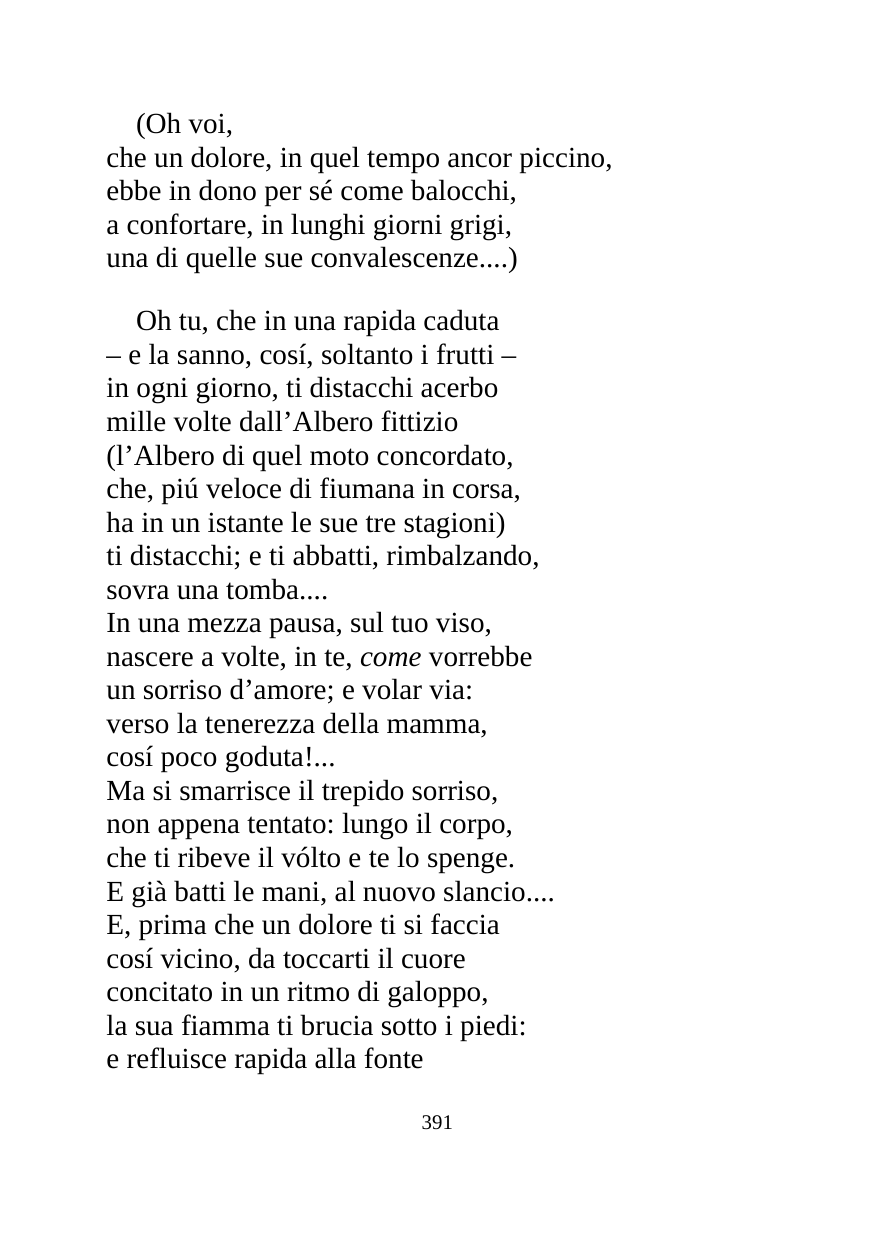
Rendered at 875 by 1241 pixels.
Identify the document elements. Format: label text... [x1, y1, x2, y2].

text Oh tu, che in una rapida caduta – e la sanno, cosí, soltanto i frutti – in ogni giorno, ti distacchi acerbo mille volte dall’Albero fittizio (l’Albero di quel moto concordato, che, piú veloce di fiumana in corsa, ha in un istante le sue tre stagioni) ti distacchi; e ti abbatti, rimbalzando, sovra una tomba.... In una mezza pausa, sul tuo viso, nascere a volte, in te, come vorrebbe un sorriso d’amore; e volar via: verso la tenerezza della mamma, cosí poco goduta!... Ma si smarrisce il trepido sorriso, non appena tentato: lungo il corpo, che ti ribeve il vólto e te lo spenge. E già batti le mani, al nuovo slancio.... E, prima che un dolore ti si faccia cosí vicino, da toccarti il cuore concitato in un ritmo di galoppo, la sua fiamma ti brucia sotto i piedi: e refluisce rapida alla fonte [106, 303, 768, 1075]
text (Oh voi, che un dolore, in quel tempo ancor piccino, ebbe in dono per sé come balocchi, a confortare, in lunghi giorni grigi, una di quelle sue convalescenze....) [106, 106, 768, 274]
